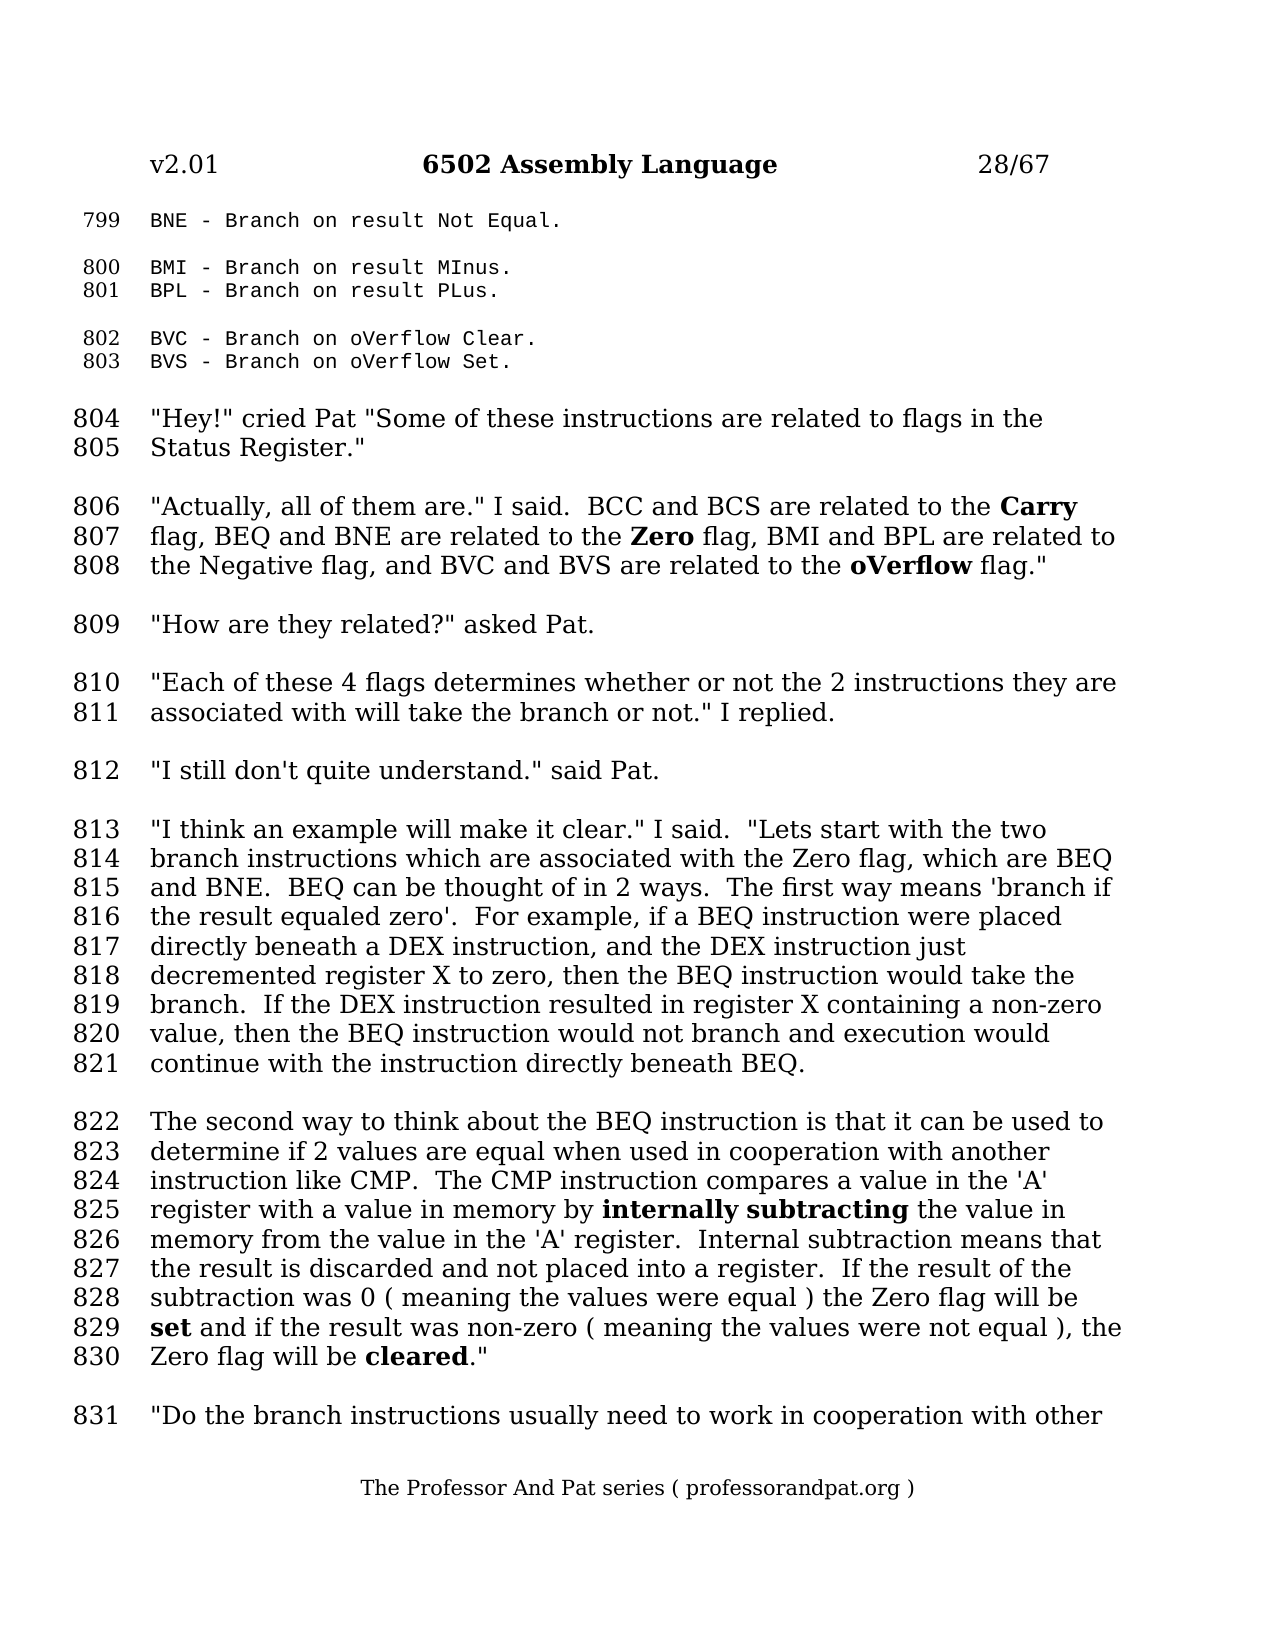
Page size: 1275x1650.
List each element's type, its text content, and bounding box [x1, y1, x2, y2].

text "How are they related?" asked Pat. [150, 610, 1125, 639]
text BPL - Branch on result PLus. [150, 281, 1125, 304]
text "I think an example will make it clear." I said. "Lets start with the two branch instructions which are associated with the Zero flag, which are BEQ and BNE. BEQ can be thought of in 2 ways. The first way means 'branch if the result equaled zero'. For example, if a BEQ instruction were placed directly beneath a DEX instruction, and the DEX instruction just decremented register X to zero, then the BEQ instruction would take the branch. If the DEX instruction resulted in register X containing a non-zero value, then the BEQ instruction would not branch and execution would continue with the instruction directly beneath BEQ. [150, 815, 1125, 1078]
text BMI - Branch on result MInus. [150, 257, 1125, 281]
text "Each of these 4 flags determines whether or not the 2 instructions they are associated with will take the branch or not." I replied. [150, 668, 1125, 727]
text BNE - Branch on result Not Equal. [150, 210, 1125, 233]
text "Hey!" cried Pat "Some of these instructions are related to flags in the Status Register." [150, 404, 1125, 463]
text "Actually, all of them are." I said. BCC and BCS are related to the Carry flag, BEQ and BNE are related to the Zero flag, BMI and BPL are related to the Negative flag, and BVC and BVS are related to the oVerflow flag." [150, 492, 1125, 581]
text BVC - Branch on oVerflow Clear. [150, 328, 1125, 351]
text BVS - Branch on oVerflow Set. [150, 351, 1125, 375]
text The second way to think about the BEQ instruction is that it can be used to determine if 2 values are equal when used in cooperation with another instruction like CMP. The CMP instruction compares a value in the 'A' register with a value in memory by internally subtracting the value in memory from the value in the 'A' register. Internal subtraction means that the result is discarded and not placed into a register. If the result of the subtraction was 0 ( meaning the values were equal ) the Zero flag will be set and if the result was non-zero ( meaning the values were not equal ), the Zero flag will be cleared." [150, 1107, 1125, 1372]
text "I still don't quite understand." said Pat. [150, 756, 1125, 786]
text "Do the branch instructions usually need to work in cooperation with other [150, 1401, 1125, 1430]
